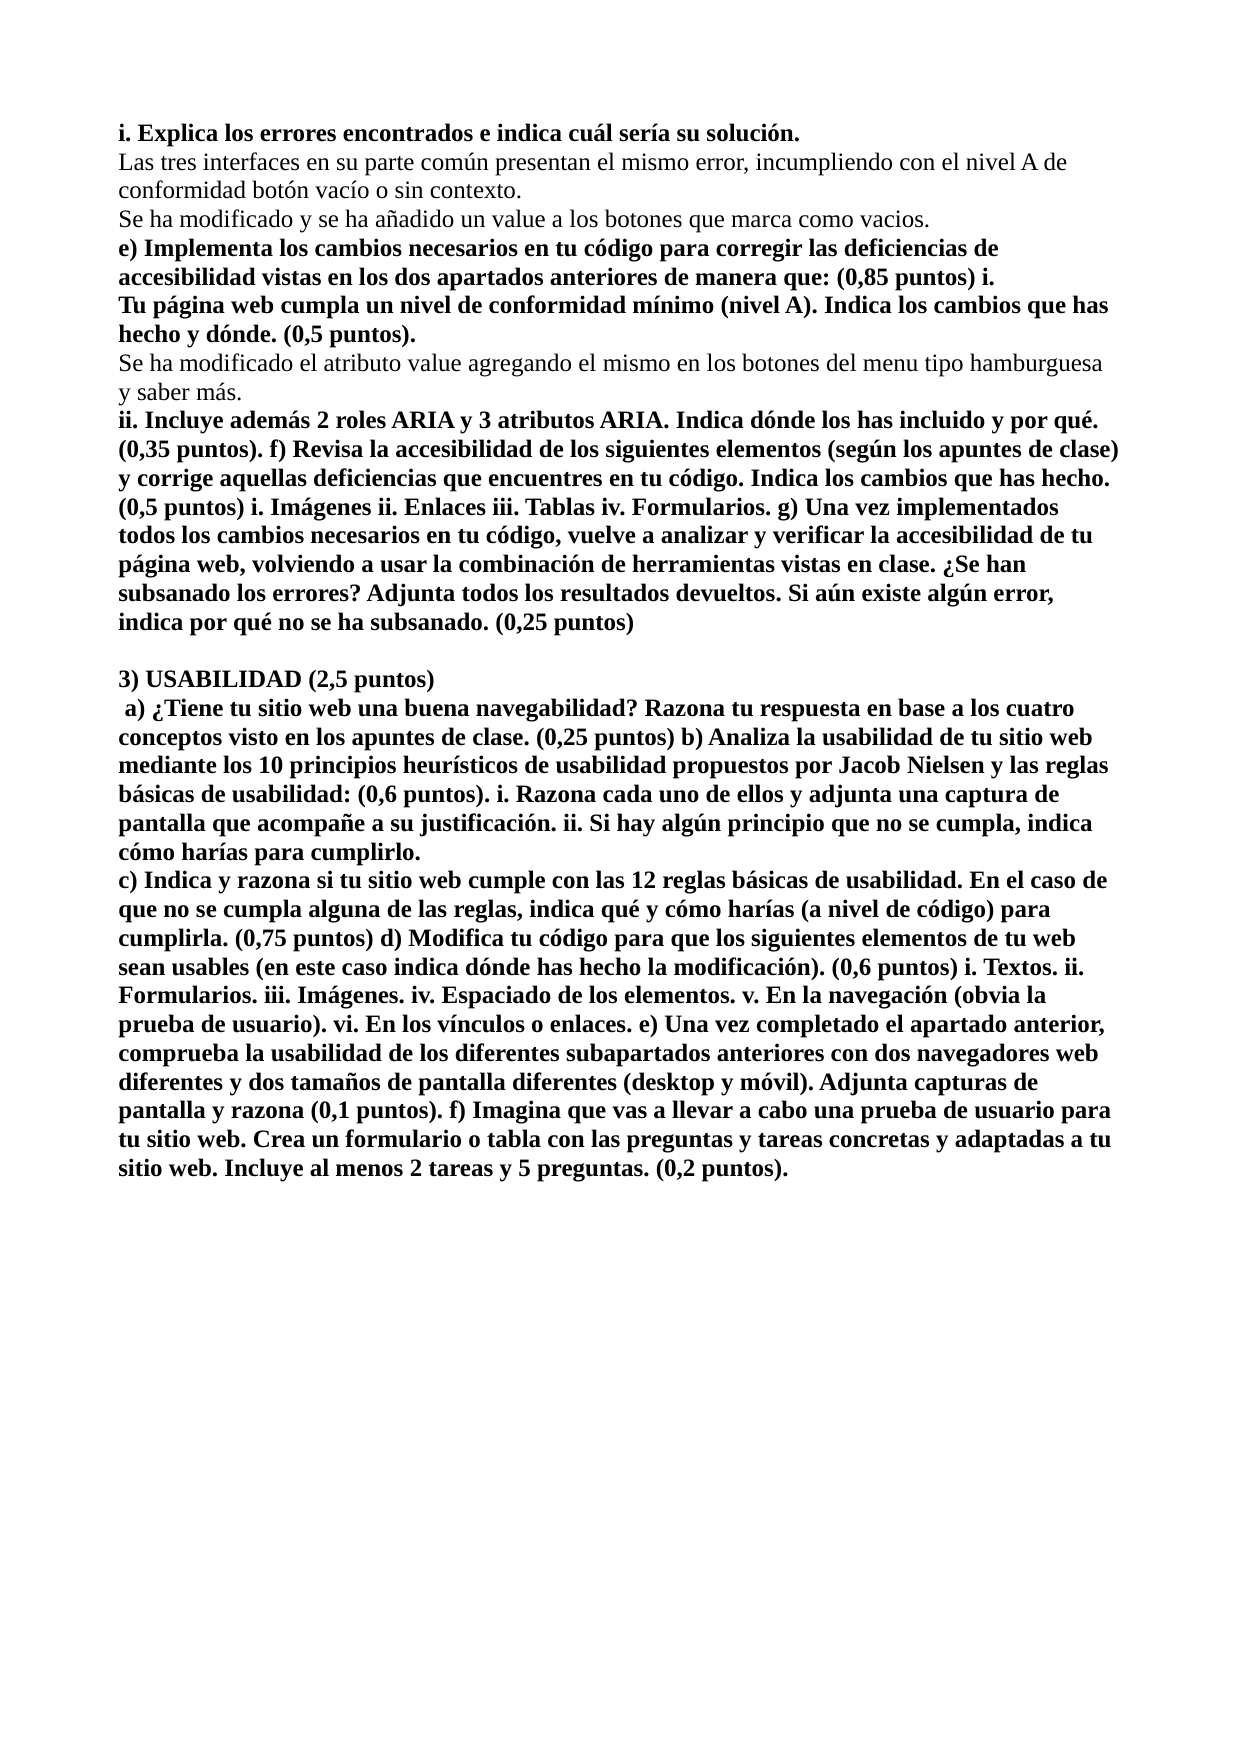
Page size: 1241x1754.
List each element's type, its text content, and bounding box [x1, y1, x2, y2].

text Tu página web cumpla un nivel de conformidad mínimo (nivel A). Indica los cambios que has hecho y dónde. (0,5 puntos). [118, 291, 1122, 348]
text Se ha modificado el atributo value agregando el mismo en los botones del menu tipo hamburguesa [118, 348, 1122, 377]
text c) Indica y razona si tu sitio web cumple con las 12 reglas básicas de usabilidad. En el caso de que no se cumpla alguna de las reglas, indica qué y cómo harías (a nivel de código) para cumplirla. (0,75 puntos) d) Modifica tu código para que los siguientes elementos de tu web sean usables (en este caso indica dónde has hecho la modificación). (0,6 puntos) i. Textos. ii. Formularios. iii. Imágenes. iv. Espaciado de los elementos. v. En la navegación (obvia la prueba de usuario). vi. En los vínculos o enlaces. e) Una vez completado el apartado anterior, comprueba la usabilidad de los diferentes subapartados anteriores con dos navegadores web diferentes y dos tamaños de pantalla diferentes (desktop y móvil). Adjunta capturas de pantalla y razona (0,1 puntos). f) Imagina que vas a llevar a cabo una prueba de usuario para tu sitio web. Crea un formulario o tabla con las preguntas y tareas concretas y adaptadas a tu sitio web. Incluye al menos 2 tareas y 5 preguntas. (0,2 puntos). [118, 866, 1122, 1182]
text 3) USABILIDAD (2,5 puntos) [118, 664, 1122, 693]
text ii. Incluye además 2 roles ARIA y 3 atributos ARIA. Indica dónde los has incluido y por qué. (0,35 puntos). f) Revisa la accesibilidad de los siguientes elementos (según los apuntes de clase) y corrige aquellas deficiencias que encuentres en tu código. Indica los cambios que has hecho. (0,5 puntos) i. Imágenes ii. Enlaces iii. Tablas iv. Formularios. g) Una vez implementados todos los cambios necesarios en tu código, vuelve a analizar y verificar la accesibilidad de tu página web, volviendo a usar la combinación de herramientas vistas en clase. ¿Se han subsanado los errores? Adjunta todos los resultados devueltos. Si aún existe algún error, indica por qué no se ha subsanado. (0,25 puntos) [118, 406, 1122, 636]
text Se ha modificado y se ha añadido un value a los botones que marca como vacios. [118, 204, 1122, 233]
text e) Implementa los cambios necesarios en tu código para corregir las deficiencias de accesibilidad vistas en los dos apartados anteriores de manera que: (0,85 puntos) i. [118, 233, 1122, 291]
text y saber más. [118, 377, 1122, 406]
text Las tres interfaces en su parte común presentan el mismo error, incumpliendo con el nivel A de conformidad botón vacío o sin contexto. [118, 147, 1122, 204]
text i. Explica los errores encontrados e indica cuál sería su solución. [118, 118, 1122, 147]
text a) ¿Tiene tu sitio web una buena navegabilidad? Razona tu respuesta en base a los cuatro conceptos visto en los apuntes de clase. (0,25 puntos) b) Analiza la usabilidad de tu sitio web mediante los 10 principios heurísticos de usabilidad propuestos por Jacob Nielsen y las reglas básicas de usabilidad: (0,6 puntos). i. Razona cada uno de ellos y adjunta una captura de pantalla que acompañe a su justificación. ii. Si hay algún principio que no se cumpla, indica cómo harías para cumplirlo. [118, 693, 1122, 866]
